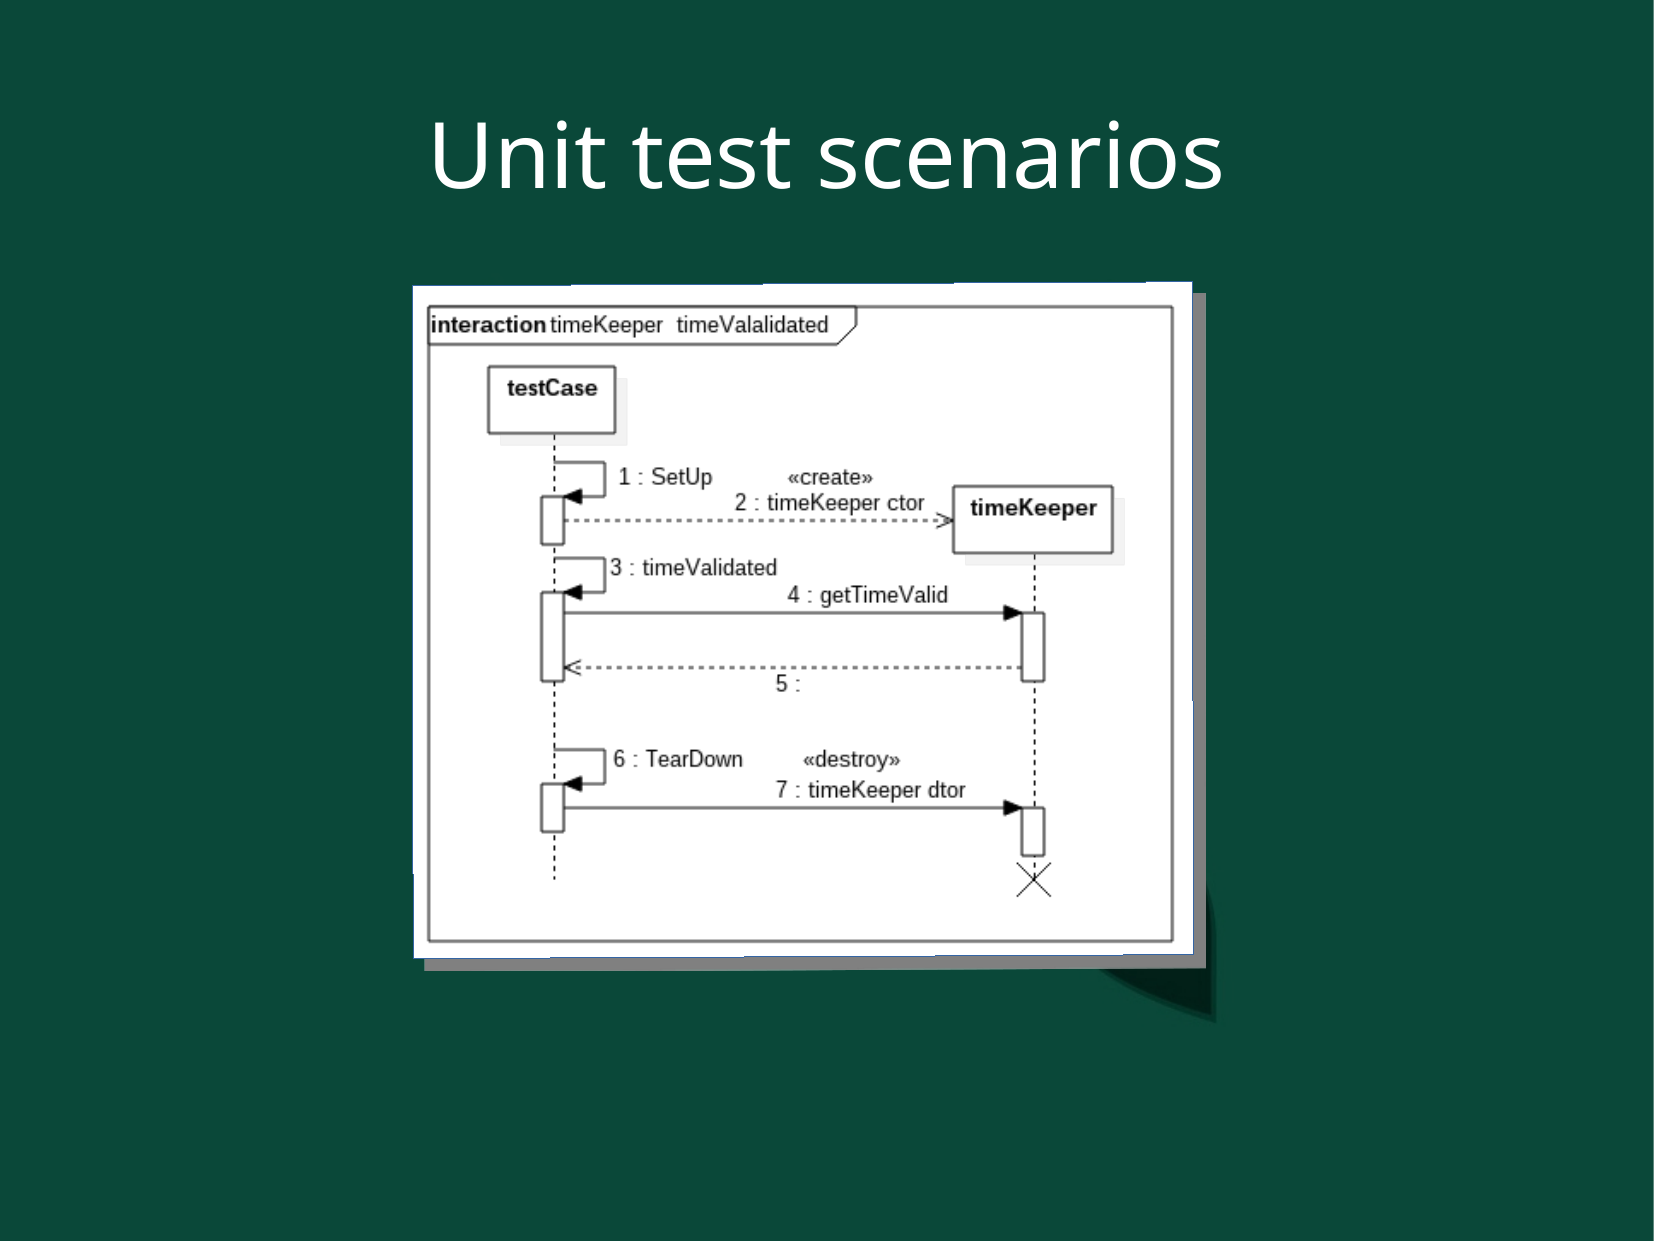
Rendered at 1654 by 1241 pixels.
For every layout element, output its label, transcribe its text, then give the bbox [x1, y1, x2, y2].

title Unit test scenarios [82, 49, 1571, 257]
picture [0, 0, 1654, 1241]
text_box [412, 281, 1193, 290]
